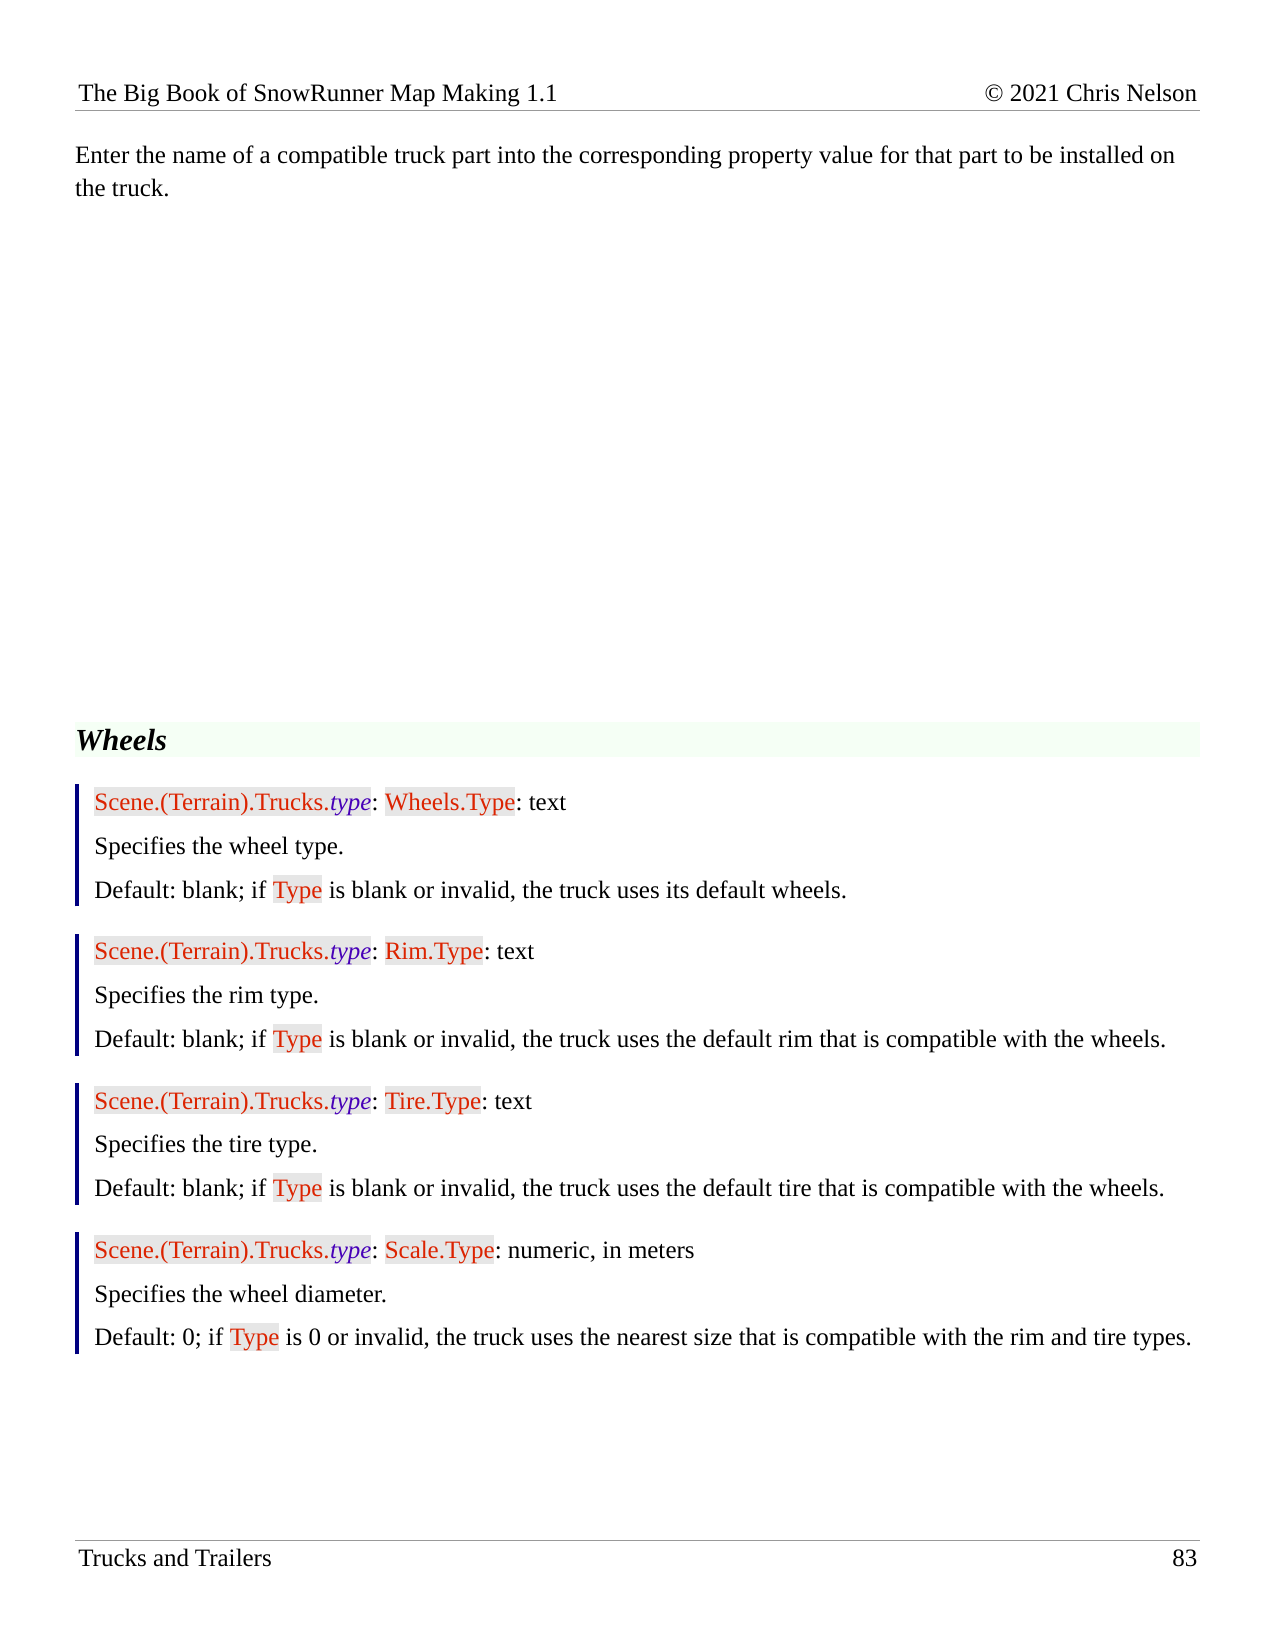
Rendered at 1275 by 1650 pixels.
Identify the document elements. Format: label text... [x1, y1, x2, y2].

text Specifies the wheel type. [79, 828, 1200, 860]
text Scene.(Terrain).Trucks.type: Wheels.Type: text [79, 784, 1200, 816]
text Specifies the rim type. [79, 977, 1200, 1009]
text Scene.(Terrain).Trucks.type: Tire.Type: text [79, 1083, 1200, 1114]
text Default: blank; if Type is blank or invalid, the truck uses the default rim that is compatible with the wheels. [79, 1021, 1200, 1056]
text Default: 0; if Type is 0 or invalid, the truck uses the nearest size that is compatible with the rim and tire types. [79, 1319, 1200, 1354]
text Scene.(Terrain).Trucks.type: Rim.Type: text [75, 933, 1200, 965]
text Default: blank; if Type is blank or invalid, the truck uses its default wheels. [79, 872, 1200, 906]
text Specifies the wheel diameter. [79, 1276, 1200, 1307]
text Default: blank; if Type is blank or invalid, the truck uses the default tire that is compatible with the wheels. [79, 1170, 1200, 1205]
text Scene.(Terrain).Trucks.type: Scale.Type: numeric, in meters [79, 1232, 1200, 1264]
text Specifies the tire type. [79, 1126, 1200, 1158]
text Enter the name of a compatible truck part into the corresponding property value for that part to be installed on the truck. [75, 140, 1200, 202]
subtitle Wheels [75, 722, 1200, 757]
